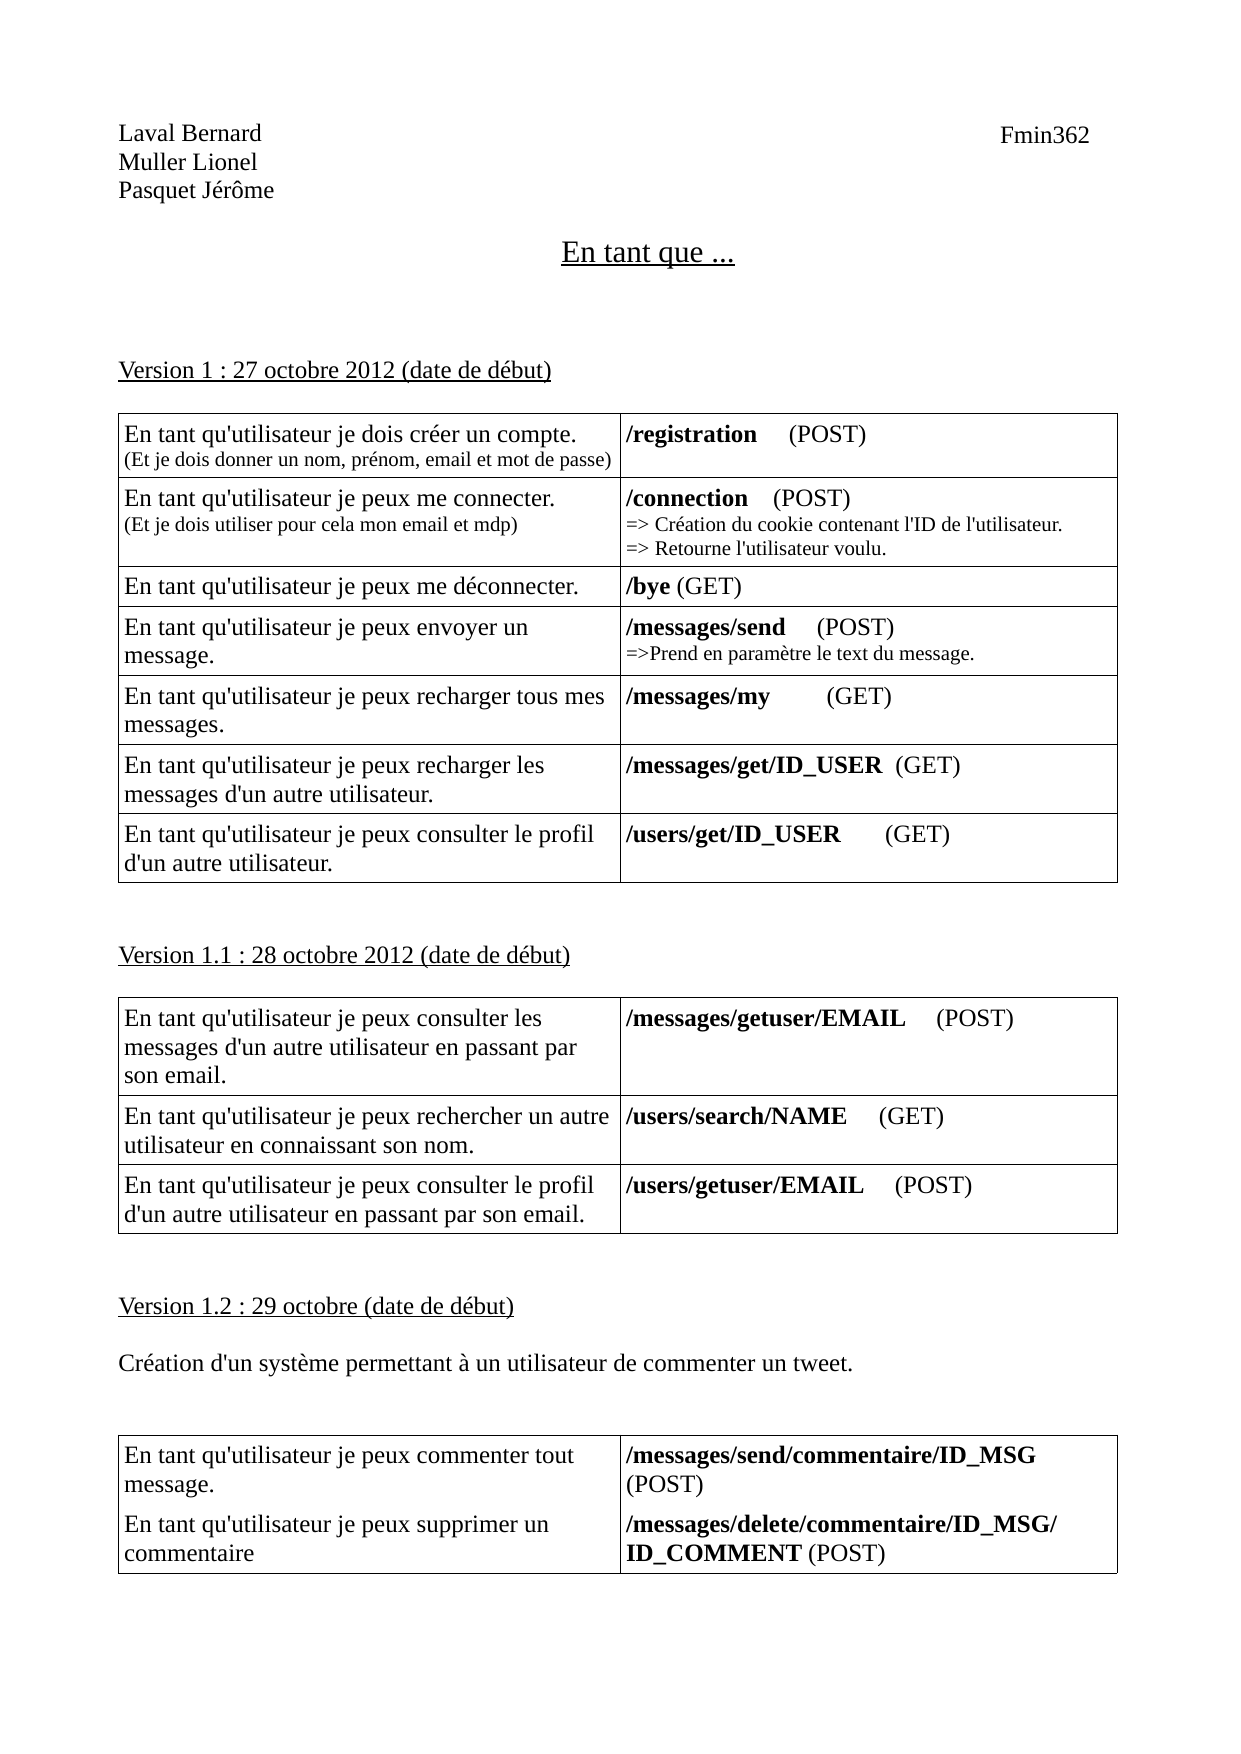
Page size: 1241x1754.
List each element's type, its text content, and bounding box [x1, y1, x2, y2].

text Version 1 : 27 octobre 2012 (date de début) [118, 355, 1122, 384]
table_header /messages/getuser/EMAIL (POST) [621, 998, 1117, 1095]
table_cell /messages/delete/commentaire/ID_MSG/ID_COMMENT (POST) [621, 1504, 1117, 1573]
table_header /registration (POST) [621, 414, 1117, 477]
table_header /messages/send/commentaire/ID_MSG (POST) [621, 1436, 1117, 1504]
text Laval Bernard [118, 118, 1122, 147]
table_header En tant qu'utilisateur je peux consulter les messages d'un autre utilisateur en passant par son email. [119, 998, 620, 1095]
table_cell /connection (POST) => Création du cookie contenant l'ID de l'utilisateur. => Retourne l'utilisateur voulu. [621, 478, 1117, 566]
text Fmin362 [1000, 121, 1118, 149]
table_cell En tant qu'utilisateur je peux consulter le profil d'un autre utilisateur en passant par son email. [119, 1165, 620, 1233]
table_cell /messages/get/ID_USER (GET) [621, 745, 1117, 813]
table_cell /users/search/NAME (GET) [621, 1096, 1117, 1164]
table_cell En tant qu'utilisateur je peux recharger les messages d'un autre utilisateur. [119, 745, 620, 813]
text Version 1.2 : 29 octobre (date de début) Création d'un système permettant à un utilisateur de commenter un tweet. [118, 1291, 1122, 1377]
table_header En tant qu'utilisateur je dois créer un compte. (Et je dois donner un nom, prénom, email et mot de passe) [119, 414, 620, 477]
table_cell /messages/send (POST) =>Prend en paramètre le text du message. [621, 607, 1117, 675]
table_cell /users/get/ID_USER (GET) [621, 814, 1117, 882]
table_cell En tant qu'utilisateur je peux consulter le profil d'un autre utilisateur. [119, 814, 620, 882]
text Version 1.1 : 28 octobre 2012 (date de début) [118, 940, 1122, 968]
table_header En tant qu'utilisateur je peux commenter tout message. [119, 1436, 620, 1504]
table_cell /messages/my (GET) [621, 676, 1117, 744]
table_cell En tant qu'utilisateur je peux supprimer un commentaire [119, 1504, 620, 1573]
table_cell En tant qu'utilisateur je peux recharger tous mes messages. [119, 676, 620, 744]
table_cell En tant qu'utilisateur je peux envoyer un message. [119, 607, 620, 675]
text Muller Lionel [118, 147, 1122, 176]
table_cell /bye (GET) [621, 567, 1117, 606]
table_cell En tant qu'utilisateur je peux me connecter. (Et je dois utiliser pour cela mon email et mdp) [119, 478, 620, 566]
table_cell En tant qu'utilisateur je peux me déconnecter. [119, 567, 620, 606]
table_cell /users/getuser/EMAIL (POST) [621, 1165, 1117, 1233]
table_cell En tant qu'utilisateur je peux rechercher un autre utilisateur en connaissant son nom. [119, 1096, 620, 1164]
text Pasquet Jérôme En tant que ... [118, 176, 1122, 269]
